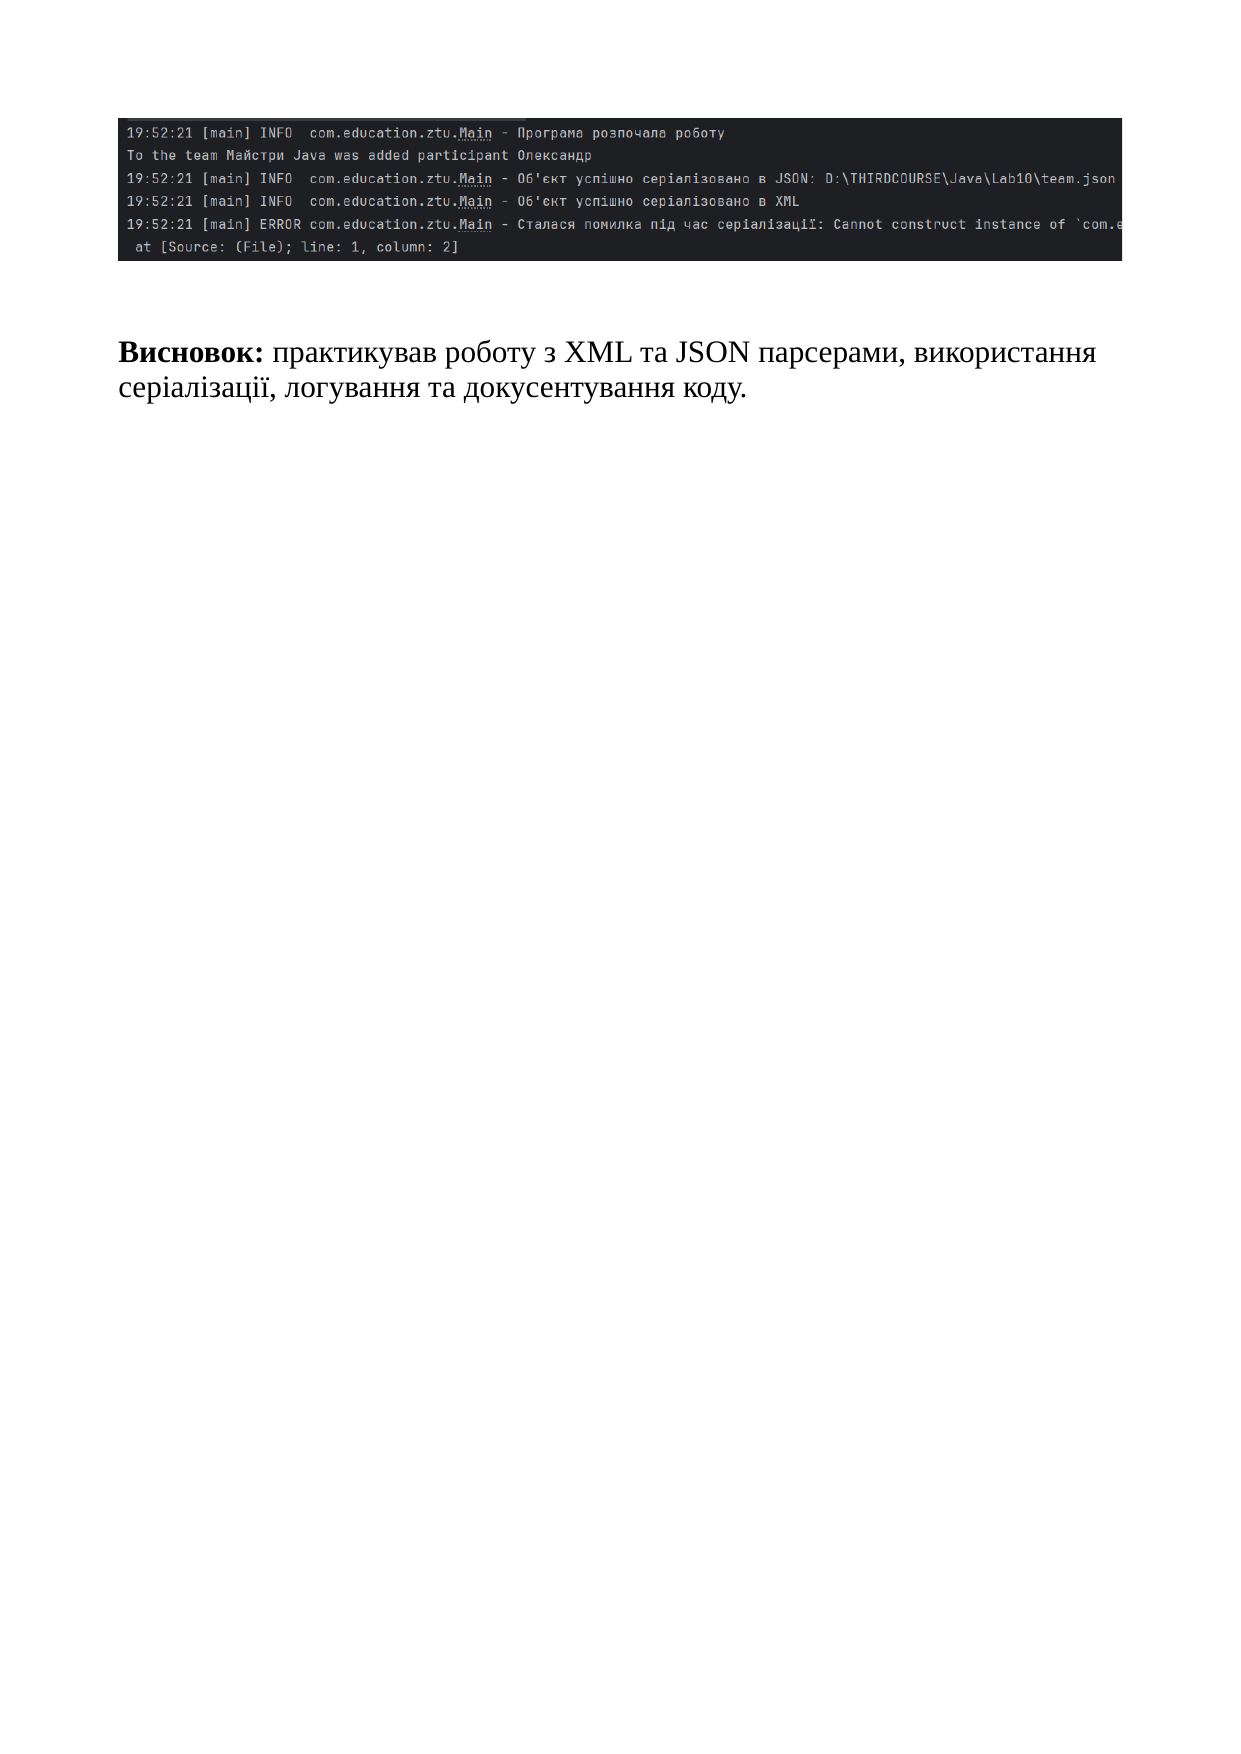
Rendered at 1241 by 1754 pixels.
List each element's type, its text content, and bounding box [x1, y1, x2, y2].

picture [118, 118, 1123, 261]
text Висновок: практикував роботу з XML та JSON парсерами, використання серіалізації, логування та докусентування коду. [118, 333, 1122, 405]
